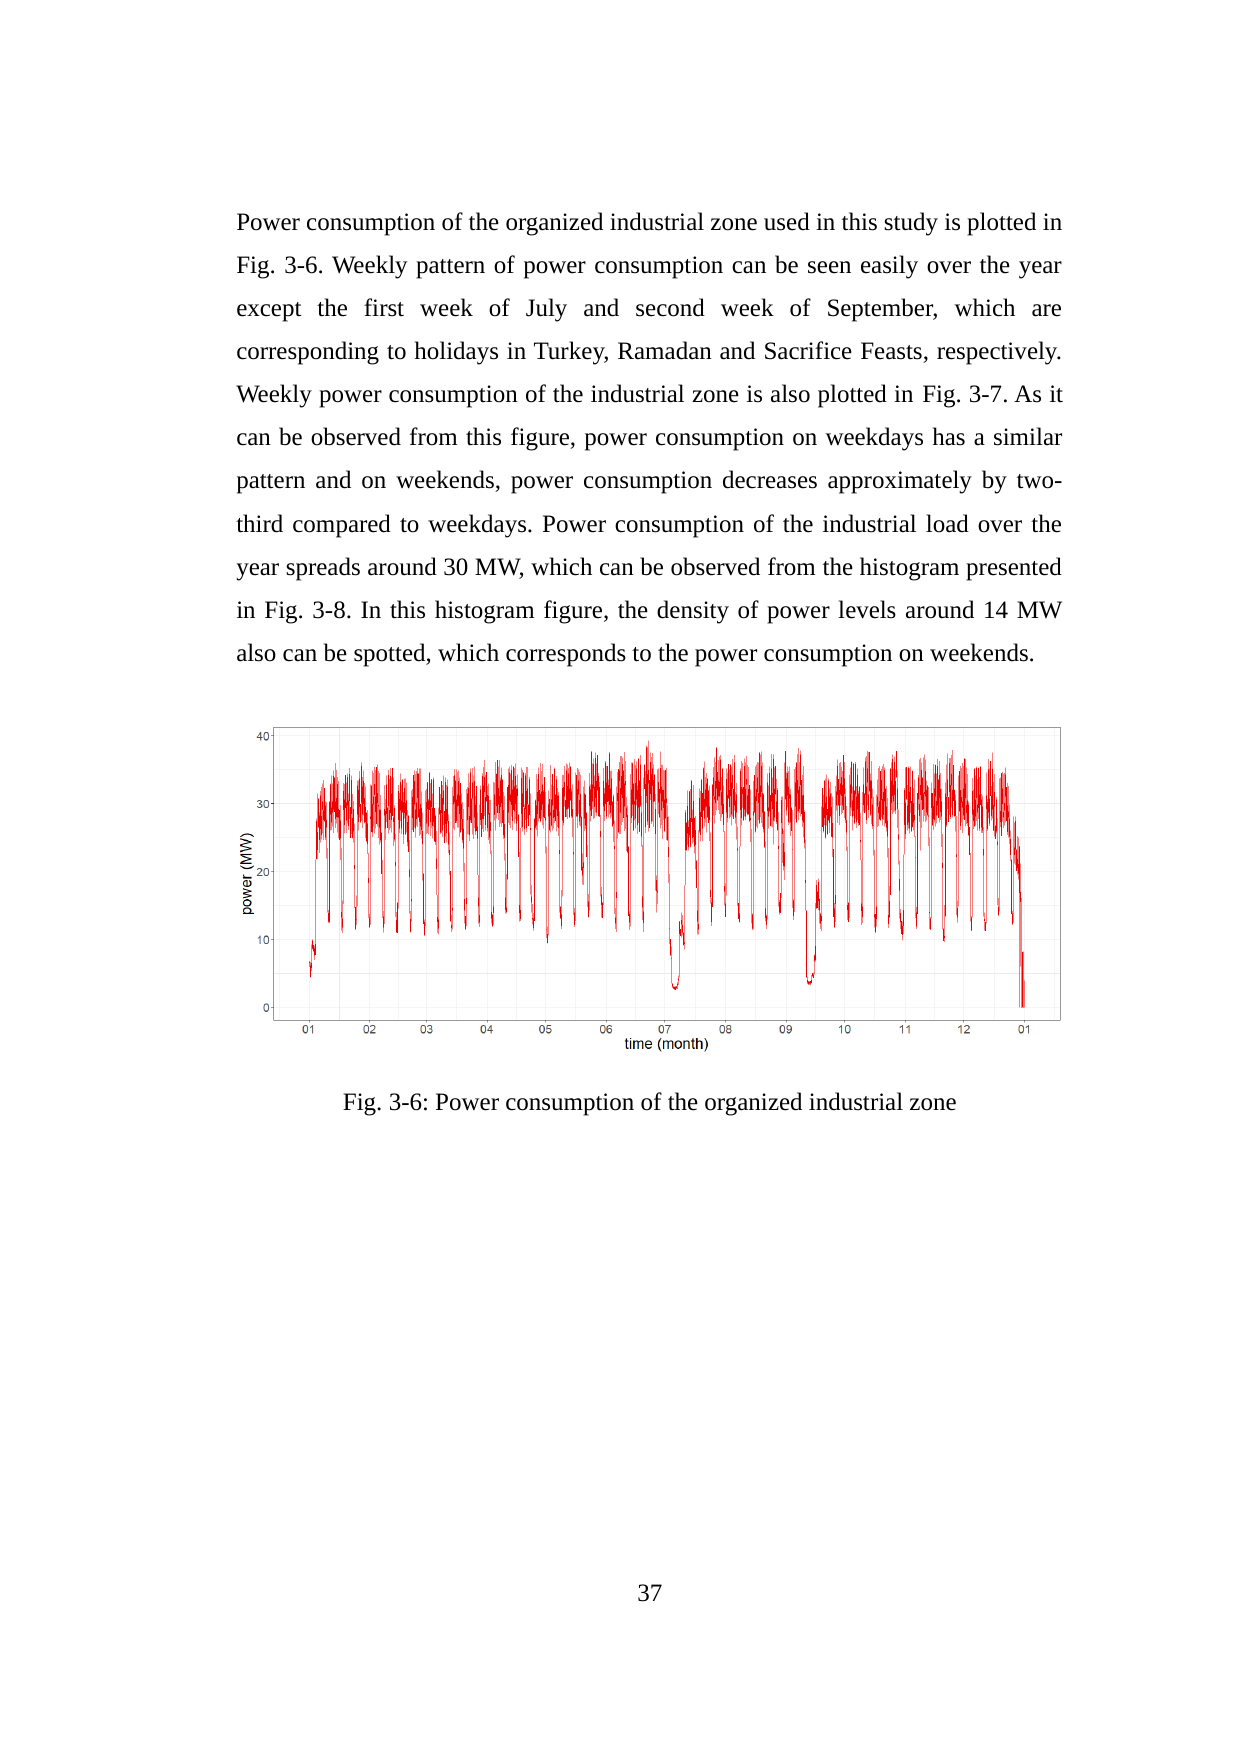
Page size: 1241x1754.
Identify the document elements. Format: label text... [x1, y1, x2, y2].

text Fig. 3-6: Power consumption of the organized industrial zone [236, 1087, 1063, 1116]
text Power consumption of the organized industrial zone used in this study is plotted in Fig. 3-6. Weekly pattern of power consumption can be seen easily over the year except the first week of July and second week of September, which are corresponding to holidays in Turkey, Ramadan and Sacrifice Feasts, respectively. Weekly power consumption of the industrial zone is also plotted in Fig. 3-7. As it can be observed from this figure, power consumption on weekdays has a similar pattern and on weekends, power consumption decreases approximately by two-third compared to weekdays. Power consumption of the industrial load over the year spreads around 30 MW, which can be observed from the histogram presented in Fig. 3-8. In this histogram figure, the density of power levels around 14 MW also can be spotted, which corresponds to the power consumption on weekends. [236, 207, 1063, 667]
picture [236, 723, 1064, 1054]
